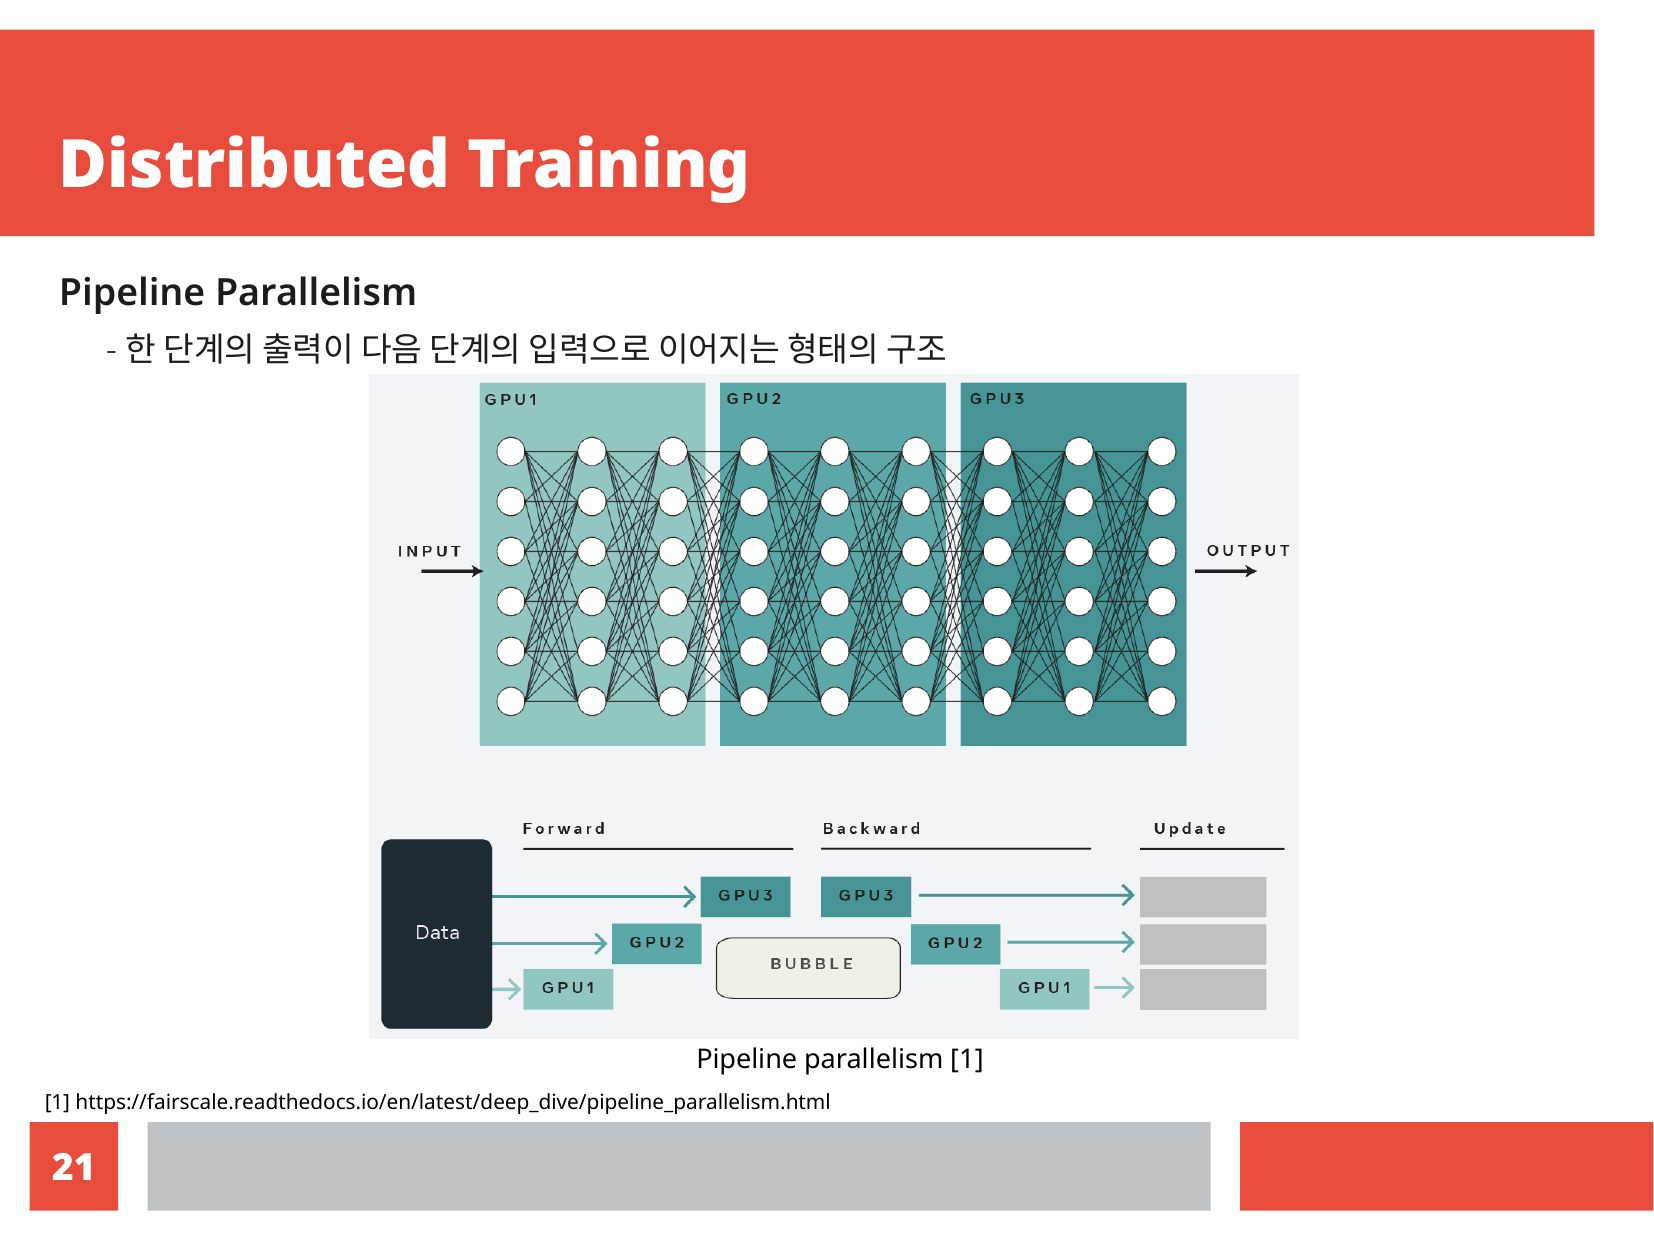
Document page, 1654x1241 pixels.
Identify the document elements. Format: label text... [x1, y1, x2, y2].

title Distributed Training [59, 59, 1595, 207]
list Pipeline Parallelism - 한 단계의 출력이 다음 단계의 입력으로 이어지는 형태의 구조 [59, 265, 1565, 1034]
text_box [1] https://fairscale.readthedocs.io/en/latest/deep_dive/pipeline_parallelism.html [30, 1051, 1621, 1128]
text_box Pipeline parallelism [1] [105, 1032, 1576, 1088]
picture [369, 374, 1300, 1032]
